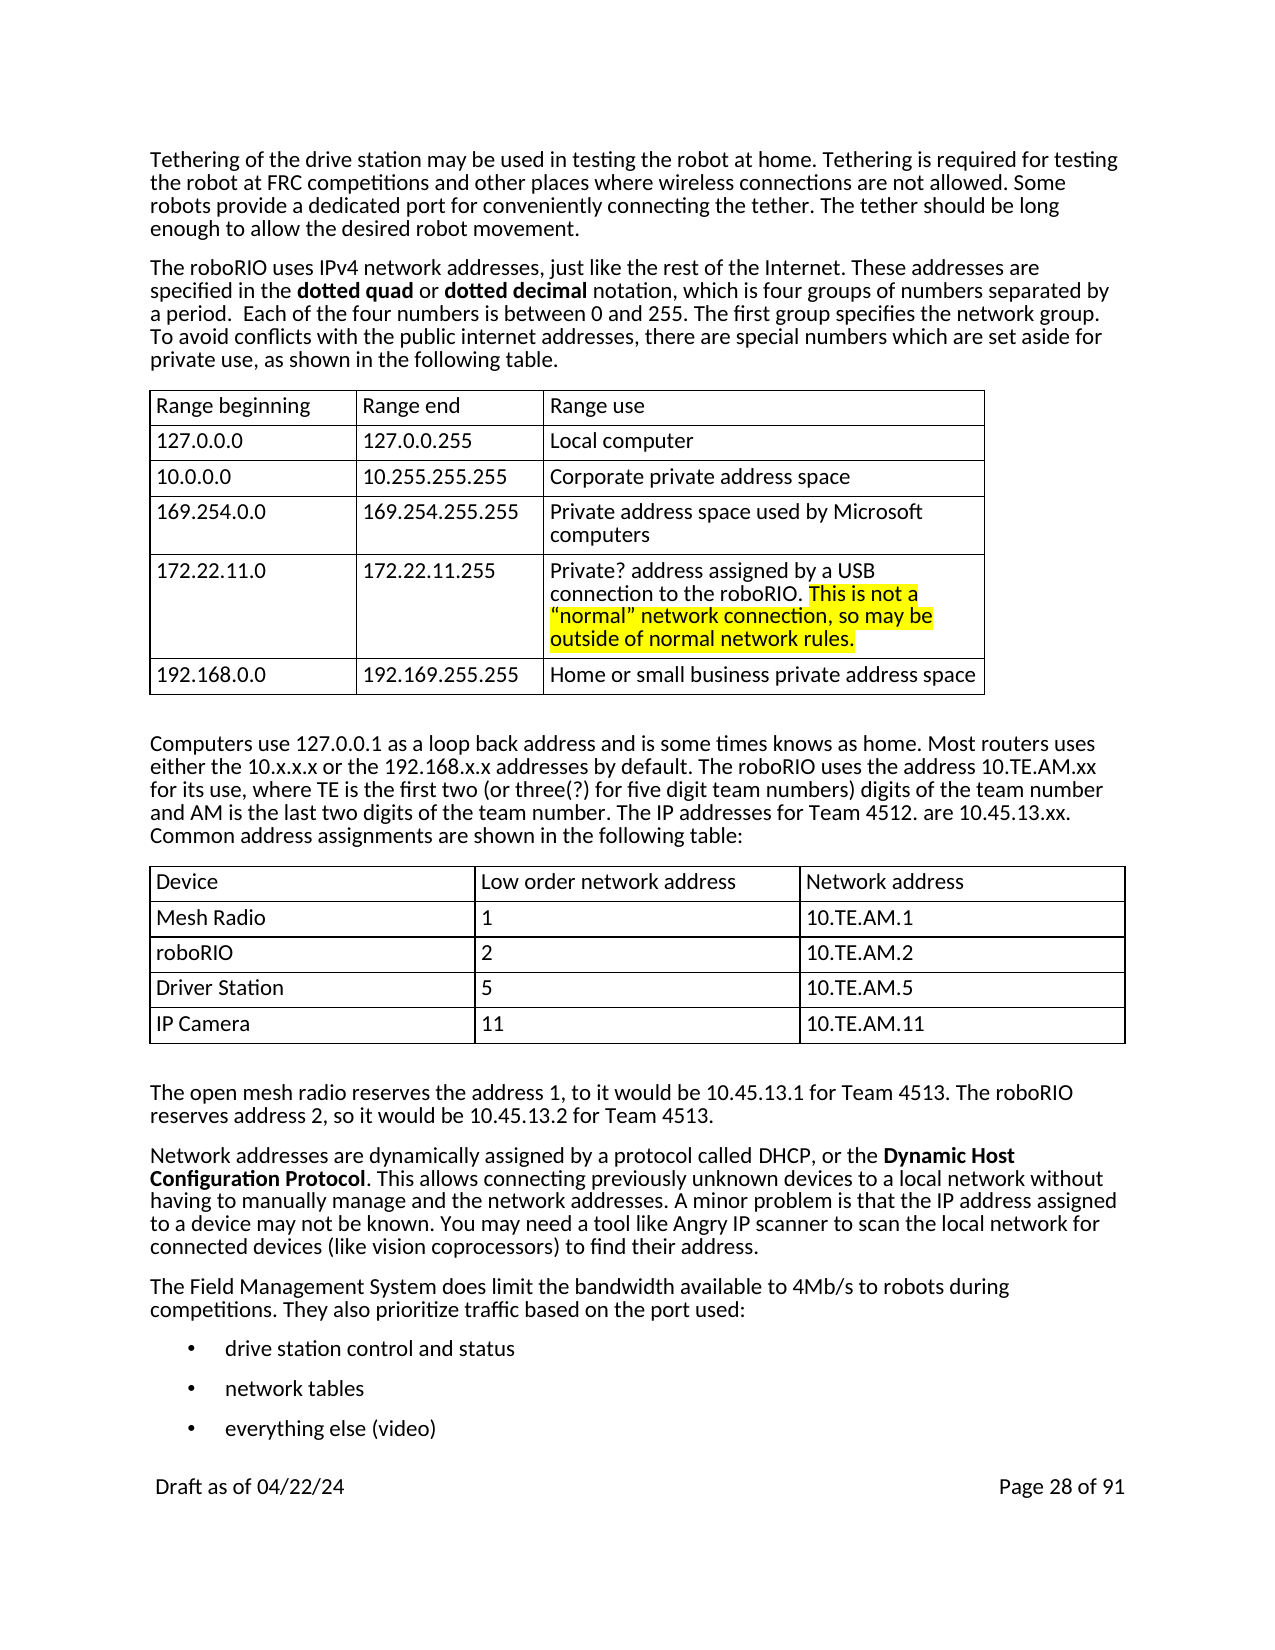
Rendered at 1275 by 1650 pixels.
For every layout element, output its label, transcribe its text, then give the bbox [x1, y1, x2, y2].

text Network addresses are dynamically assigned by a protocol called DHCP, or the Dynamic Host Configuration Protocol. This allows connecting previously unknown devices to a local network without having to manually manage and the network addresses. A minor problem is that the IP address assigned to a device may not be known. You may need a tool like Angry IP scanner to scan the local network for connected devices (like vision coprocessors) to find their address. [150, 1146, 1125, 1260]
table_cell 192.168.0.0 [151, 659, 356, 694]
table_cell 172.22.11.255 [357, 555, 543, 658]
table_cell 169.254.255.255 [357, 497, 543, 554]
text The Field Management System does limit the bandwidth available to 4Mb/s to robots during competitions. They also prioritize traffic based on the port used: [150, 1277, 1125, 1323]
table_cell 2 [476, 938, 799, 972]
table_cell 1 [476, 902, 799, 936]
table_cell 10.TE.AM.1 [801, 902, 1124, 936]
table_cell Driver Station [151, 973, 474, 1007]
table_header Range end [357, 391, 543, 425]
list drive station control and status [187, 1339, 1125, 1362]
table_cell 11 [476, 1008, 799, 1043]
table_cell 127.0.0.0 [151, 426, 356, 460]
table_cell 192.169.255.255 [357, 659, 543, 694]
table_cell roboRIO [151, 938, 474, 972]
table_cell Private address space used by Microsoft computers [544, 497, 984, 554]
text The open mesh radio reserves the address 1, to it would be 10.45.13.1 for Team 4513. The roboRIO reserves address 2, so it would be 10.45.13.2 for Team 4513. [150, 1083, 1125, 1129]
table_cell Local computer [544, 426, 984, 460]
text Computers use 127.0.0.1 as a loop back address and is some times knows as home. Most routers uses either the 10.x.x.x or the 192.168.x.x addresses by default. The roboRIO uses the address 10.TE.AM.xx for its use, where TE is the first two (or three(?) for five digit team numbers) digits of the team number and AM is the last two digits of the team number. The IP addresses for Team 4512. are 10.45.13.xx. Common address assignments are shown in the following table: [150, 734, 1125, 849]
table_cell 10.TE.AM.5 [801, 973, 1124, 1007]
table_cell Home or small business private address space [544, 659, 984, 694]
table_header Range beginning [151, 391, 356, 425]
table_header Low order network address [476, 867, 799, 901]
table_cell IP Camera [151, 1008, 474, 1043]
table_header Device [151, 867, 474, 901]
table_header Range use [544, 391, 984, 425]
table_cell 127.0.0.255 [357, 426, 543, 460]
table_cell 10.0.0.0 [151, 461, 356, 496]
list network tables [187, 1379, 1125, 1402]
table_cell Corporate private address space [544, 461, 984, 496]
text Tethering of the drive station may be used in testing the robot at home. Tethering is required for testing the robot at FRC competitions and other places where wireless connections are not allowed. Some robots provide a dedicated port for conveniently connecting the tether. The tether should be long enough to allow the desired robot movement. [150, 150, 1125, 242]
table_cell Private? address assigned by a USB connection to the roboRIO. This is not a “normal” network connection, so may be outside of normal network rules. [544, 555, 984, 658]
table_cell 169.254.0.0 [151, 497, 356, 554]
list everything else (video) [187, 1419, 1125, 1442]
table_cell 10.TE.AM.2 [801, 938, 1124, 972]
table_cell 10.TE.AM.11 [801, 1008, 1124, 1043]
text The roboRIO uses IPv4 network addresses, just like the rest of the Internet. These addresses are specified in the dotted quad or dotted decimal notation, which is four groups of numbers separated by a period. Each of the four numbers is between 0 and 255. The first group specifies the network group. To avoid conflicts with the public internet addresses, there are special numbers which are set aside for private use, as shown in the following table. [150, 258, 1125, 373]
table_cell 172.22.11.0 [151, 555, 356, 658]
table_header Network address [801, 867, 1124, 901]
table_cell Mesh Radio [151, 902, 474, 936]
table_cell 5 [476, 973, 799, 1007]
table_cell 10.255.255.255 [357, 461, 543, 496]
